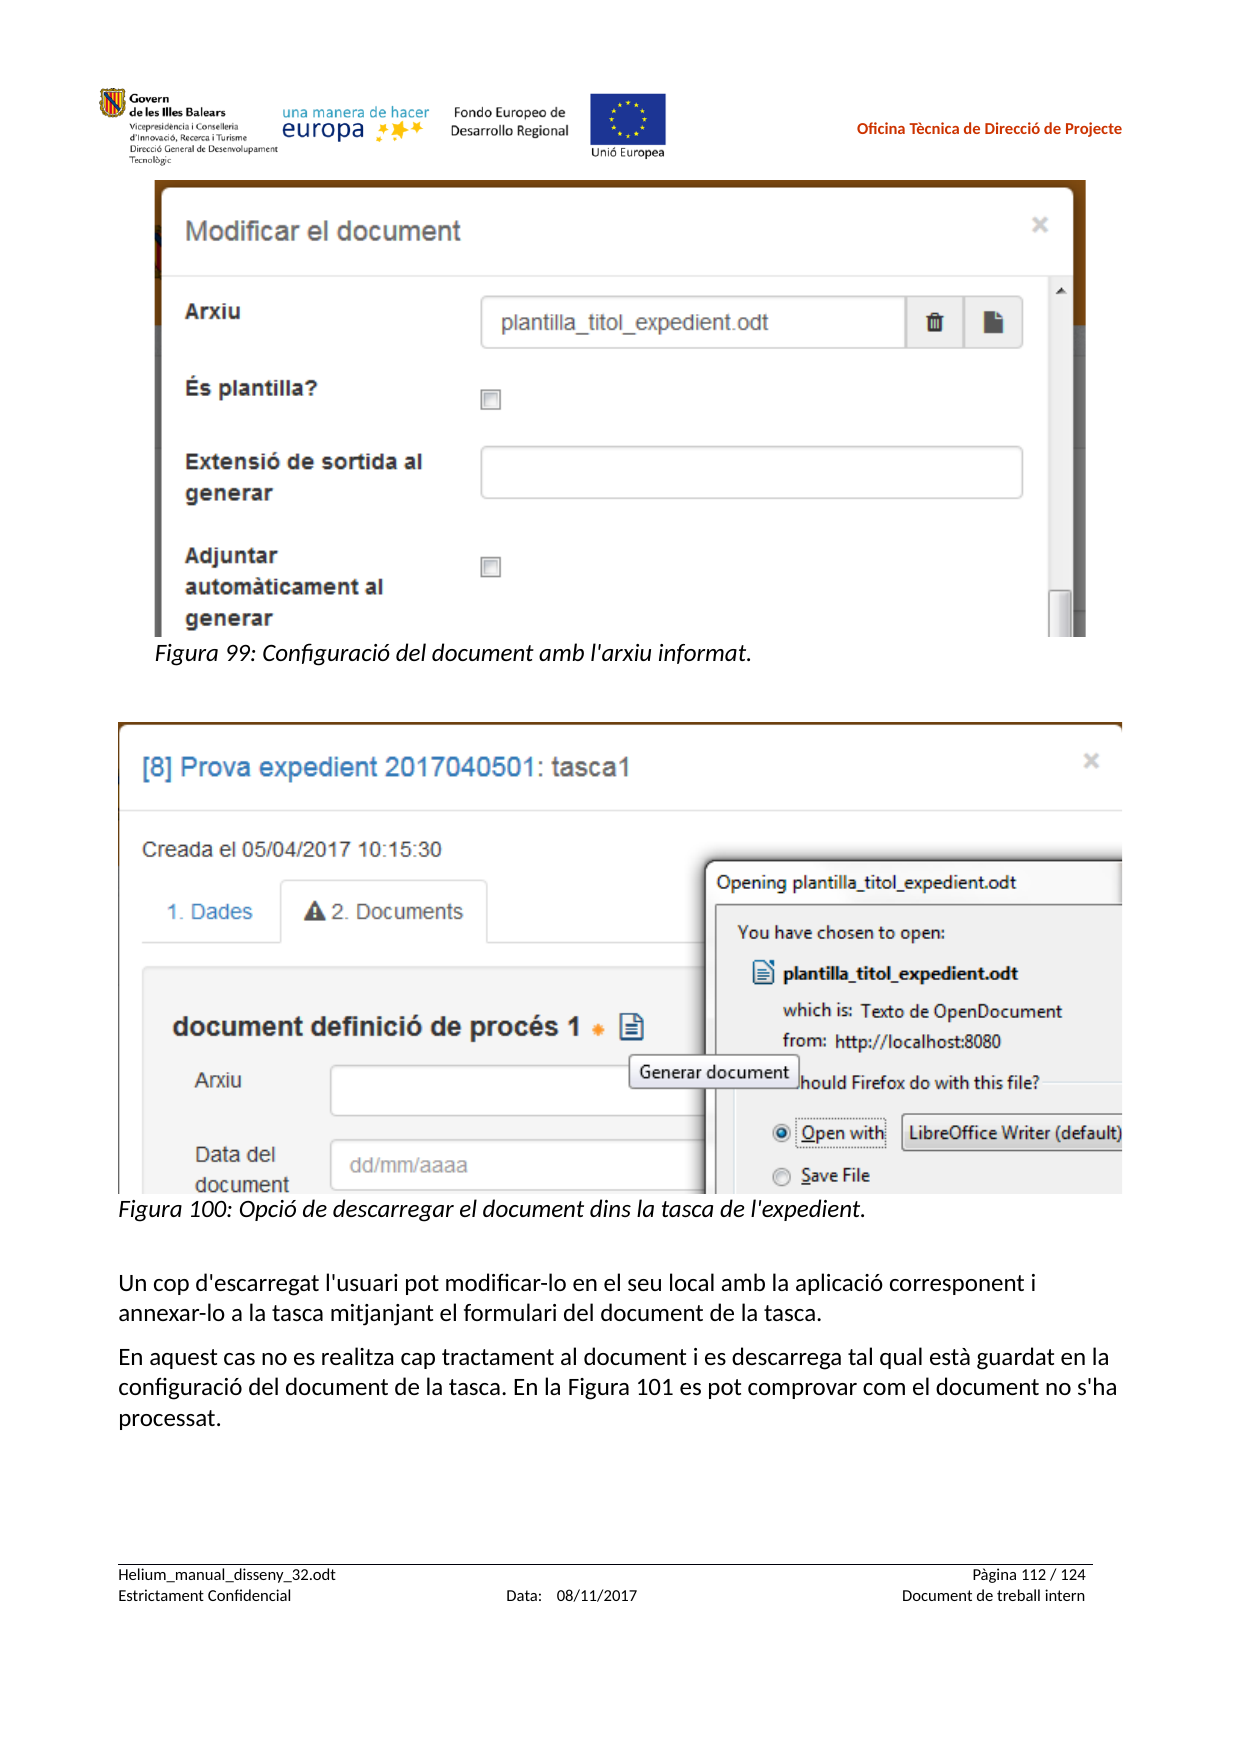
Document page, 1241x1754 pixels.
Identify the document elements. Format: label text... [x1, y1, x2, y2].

text Figura 100: Opció de descarregar el document dins la tasca de l'expedient. [118, 1194, 1122, 1224]
picture [118, 722, 1123, 1194]
text Figura 99: Configuració del document amb l'arxiu informat. [154, 637, 1086, 667]
picture [99, 87, 668, 166]
picture [154, 180, 1086, 637]
text En aquest cas no es realitza cap tractament al document i es descarrega tal qual està guardat en la configuració del document de la tasca. En la Figura 101 es pot comprovar com el document no s'ha processat. [118, 1341, 1122, 1432]
text Un cop d'escarregat l'usuari pot modificar-lo en el seu local amb la aplicació corresponent i annexar-lo a la tasca mitjanjant el formulari del document de la tasca. [118, 1267, 1122, 1328]
